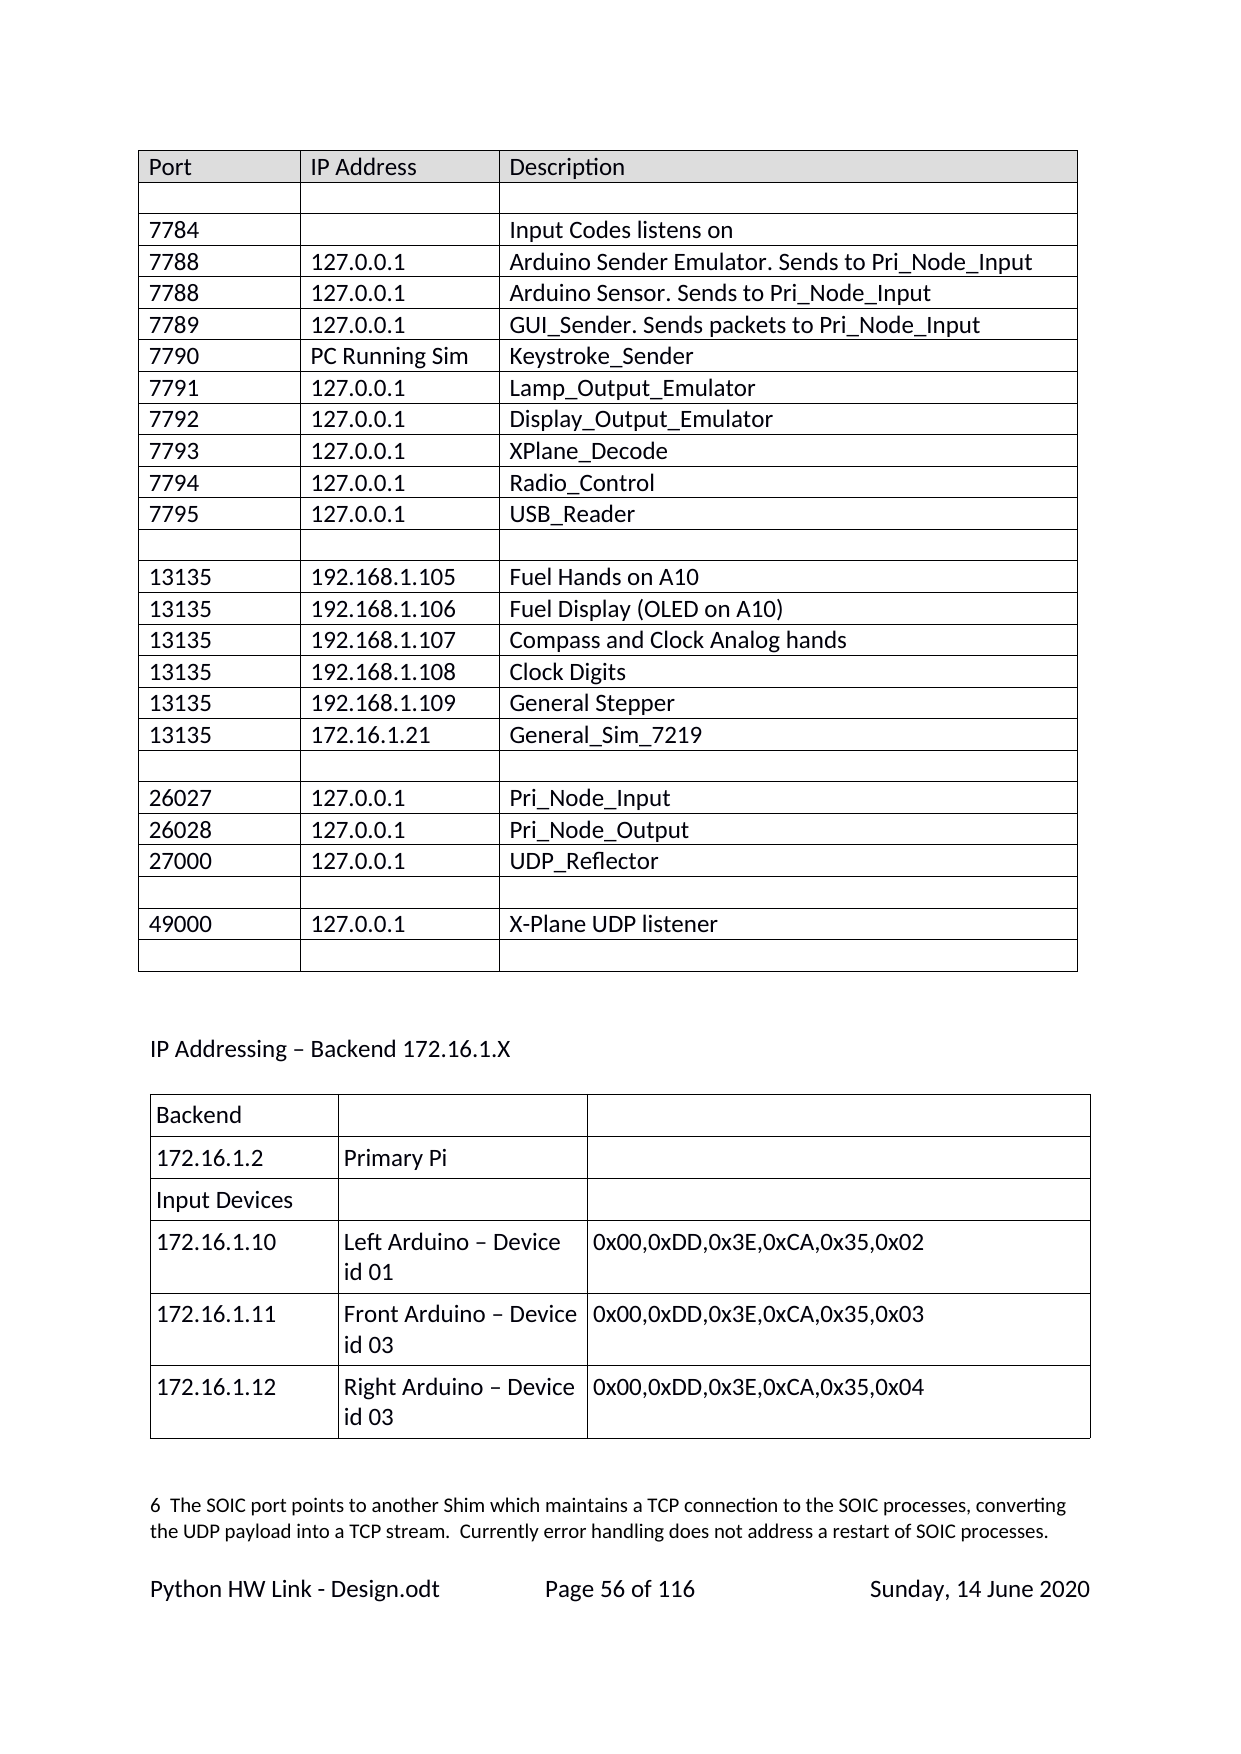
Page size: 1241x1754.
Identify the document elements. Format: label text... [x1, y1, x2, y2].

table_cell GUI_Sender. Sends packets to Pri_Node_Input [500, 309, 1077, 339]
table_cell [500, 183, 1077, 213]
table_cell UDP_Reflector [500, 845, 1077, 876]
table_cell 127.0.0.1 [301, 372, 499, 402]
table_cell Pri_Node_Output [500, 814, 1077, 844]
table_cell 7792 [139, 404, 300, 434]
table_cell 13135 [139, 561, 300, 592]
table_cell 27000 [139, 845, 300, 876]
table_cell 127.0.0.1 [301, 845, 499, 876]
table_header Port [139, 151, 300, 182]
table_cell 172.16.1.10 [151, 1221, 338, 1293]
table_cell 127.0.0.1 [301, 498, 499, 529]
table_cell 13135 [139, 688, 300, 718]
table_cell 192.168.1.108 [301, 656, 499, 687]
table_cell PC Running Sim [301, 340, 499, 371]
table_cell Pri_Node_Input [500, 782, 1077, 813]
table_cell Arduino Sensor. Sends to Pri_Node_Input [500, 277, 1077, 308]
table_cell 127.0.0.1 [301, 309, 499, 339]
table_cell 0x00,0xDD,0x3E,0xCA,0x35,0x02 [588, 1221, 1090, 1293]
table_cell [500, 877, 1077, 907]
table_cell [301, 183, 499, 213]
table_cell 7788 [139, 246, 300, 276]
table_cell Radio_Control [500, 467, 1077, 497]
table_cell 13135 [139, 593, 300, 623]
table_cell 192.168.1.105 [301, 561, 499, 592]
table_cell 13135 [139, 625, 300, 655]
table_cell General Stepper [500, 688, 1077, 718]
table_cell Primary Pi [339, 1137, 587, 1178]
table_header IP Address [301, 151, 499, 182]
table_cell 127.0.0.1 [301, 782, 499, 813]
table_cell [500, 751, 1077, 781]
table_cell [301, 940, 499, 971]
table_cell Display_Output_Emulator [500, 404, 1077, 434]
table_cell 26028 [139, 814, 300, 844]
table_header [339, 1095, 587, 1136]
table_cell 127.0.0.1 [301, 435, 499, 466]
table_cell [500, 530, 1077, 560]
table_cell Input Devices [151, 1179, 338, 1220]
table_cell 7789 [139, 309, 300, 339]
table_cell [588, 1179, 1090, 1220]
table_cell 127.0.0.1 [301, 467, 499, 497]
table_cell Front Arduino – Device id 03 [339, 1294, 587, 1365]
table_cell [139, 530, 300, 560]
table_cell [139, 877, 300, 907]
table_cell 127.0.0.1 [301, 277, 499, 308]
table_cell 7788 [139, 277, 300, 308]
table_cell [339, 1179, 587, 1220]
table_header [588, 1095, 1090, 1136]
table_cell 7791 [139, 372, 300, 402]
table_cell 0x00,0xDD,0x3E,0xCA,0x35,0x03 [588, 1294, 1090, 1365]
table_cell 192.168.1.109 [301, 688, 499, 718]
table_cell XPlane_Decode [500, 435, 1077, 466]
table_cell 7795 [139, 498, 300, 529]
table_cell 127.0.0.1 [301, 404, 499, 434]
table_cell [301, 751, 499, 781]
table_cell Input Codes listens on [500, 214, 1077, 245]
table_cell 7784 [139, 214, 300, 245]
table_cell 7794 [139, 467, 300, 497]
table_cell 172.16.1.2 [151, 1137, 338, 1178]
table_cell X-Plane UDP listener [500, 909, 1077, 939]
table_cell Arduino Sender Emulator. Sends to Pri_Node_Input [500, 246, 1077, 276]
table_cell 172.16.1.11 [151, 1294, 338, 1365]
table_cell [139, 751, 300, 781]
table_cell Keystroke_Sender [500, 340, 1077, 371]
table_cell [301, 530, 499, 560]
table_cell 13135 [139, 719, 300, 750]
table_cell Right Arduino – Device id 03 [339, 1366, 587, 1438]
table_cell 13135 [139, 656, 300, 687]
table_cell 192.168.1.107 [301, 625, 499, 655]
table_cell 127.0.0.1 [301, 246, 499, 276]
table_cell 127.0.0.1 [301, 814, 499, 844]
table_cell [588, 1137, 1090, 1178]
table_cell 127.0.0.1 [301, 909, 499, 939]
table_cell [301, 877, 499, 907]
table_cell [301, 214, 499, 245]
table_cell USB_Reader [500, 498, 1077, 529]
table_cell 172.16.1.12 [151, 1366, 338, 1438]
table_header Backend [151, 1095, 338, 1136]
table_cell Clock Digits [500, 656, 1077, 687]
text IP Addressing – Backend 172.16.1.X [150, 1033, 1090, 1063]
table_cell Lamp_Output_Emulator [500, 372, 1077, 402]
table_cell Left Arduino – Device id 01 [339, 1221, 587, 1293]
table_cell 49000 [139, 909, 300, 939]
table_cell [139, 940, 300, 971]
table_cell [139, 183, 300, 213]
table_cell 7793 [139, 435, 300, 466]
table_cell 0x00,0xDD,0x3E,0xCA,0x35,0x04 [588, 1366, 1090, 1438]
table_cell 192.168.1.106 [301, 593, 499, 623]
table_cell [500, 940, 1077, 971]
table_cell 172.16.1.21 [301, 719, 499, 750]
table_cell Fuel Hands on A10 [500, 561, 1077, 592]
table_header Description [500, 151, 1077, 182]
table_cell 7790 [139, 340, 300, 371]
table_cell Fuel Display (OLED on A10) [500, 593, 1077, 623]
table_cell General_Sim_7219 [500, 719, 1077, 750]
table_cell Compass and Clock Analog hands [500, 625, 1077, 655]
table_cell 26027 [139, 782, 300, 813]
